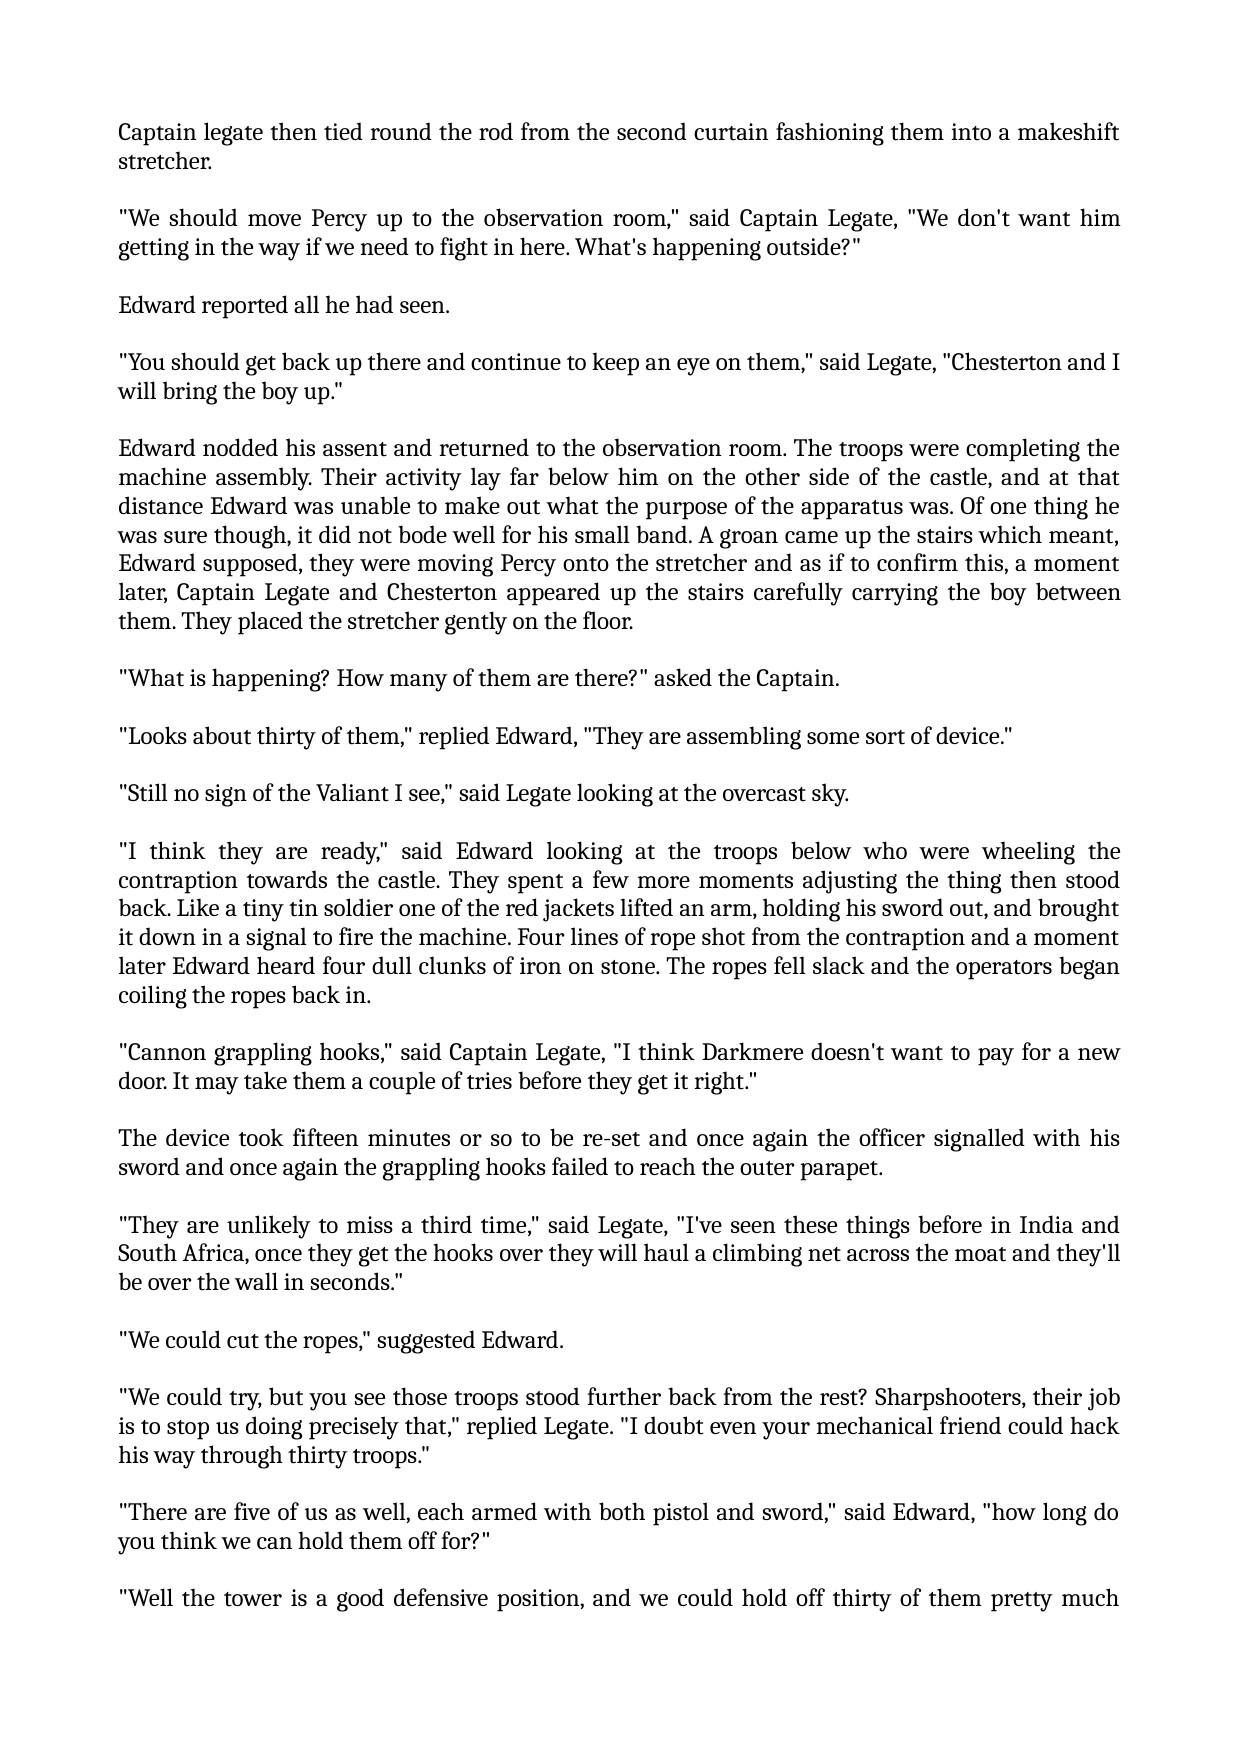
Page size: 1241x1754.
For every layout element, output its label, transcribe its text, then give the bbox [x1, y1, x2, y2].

text "Well the tower is a good defensive position, and we could hold off thirty of them pretty much [118, 1584, 1122, 1613]
text "We could try, but you see those troops stood further back from the rest? Sharpshooters, their job is to stop us doing precisely that," replied Legate. "I doubt even your mechanical friend could hack his way through thirty troops." [118, 1383, 1122, 1469]
text "Still no sign of the Valiant I see," said Legate looking at the overcast sky. [118, 779, 1122, 808]
text "You should get back up there and continue to keep an eye on them," said Legate, "Chesterton and I will bring the boy up." [118, 348, 1122, 406]
text "What is happening? How many of them are there?" asked the Captain. [118, 664, 1122, 693]
text "There are five of us as well, each armed with both pistol and sword," said Edward, "how long do you think we can hold them off for?" [118, 1498, 1122, 1556]
text Edward reported all he had seen. [118, 291, 1122, 319]
text "We could cut the ropes," suggested Edward. [118, 1326, 1122, 1354]
text "I think they are ready," said Edward looking at the troops below who were wheeling the contraption towards the castle. They spent a few more moments adjusting the thing then stood back. Like a tiny tin soldier one of the red jackets lifted an arm, holding his sword out, and brought it down in a signal to fire the machine. Four lines of rope shot from the contraption and a moment later Edward heard four dull clunks of iron on stone. The ropes fell slack and the operators began coiling the ropes back in. [118, 837, 1122, 1009]
text "Cannon grappling hooks," said Captain Legate, "I think Darkmere doesn't want to pay for a new door. It may take them a couple of tries before they get it right." [118, 1038, 1122, 1096]
text "We should move Percy up to the observation room," said Captain Legate, "We don't want him getting in the way if we need to fight in here. What's happening outside?" [118, 204, 1122, 262]
text "They are unlikely to miss a third time," said Legate, "I've seen these things before in India and South Africa, once they get the hooks over they will haul a climbing net across the moat and they'll be over the wall in seconds." [118, 1211, 1122, 1297]
text Captain legate then tied round the rod from the second curtain fashioning them into a makeshift stretcher. [118, 118, 1122, 176]
text Edward nodded his assent and returned to the observation room. The troops were completing the machine assembly. Their activity lay far below him on the other side of the castle, and at that distance Edward was unable to make out what the purpose of the apparatus was. Of one thing he was sure though, it did not bode well for his small band. A groan came up the stairs which meant, Edward supposed, they were moving Percy onto the stretcher and as if to confirm this, a moment later, Captain Legate and Chesterton appeared up the stairs carefully carrying the boy between them. They placed the stretcher gently on the floor. [118, 434, 1122, 636]
text The device took fifteen minutes or so to be re-set and once again the officer signalled with his sword and once again the grappling hooks failed to reach the outer parapet. [118, 1124, 1122, 1182]
text "Looks about thirty of them," replied Edward, "They are assembling some sort of device." [118, 722, 1122, 751]
